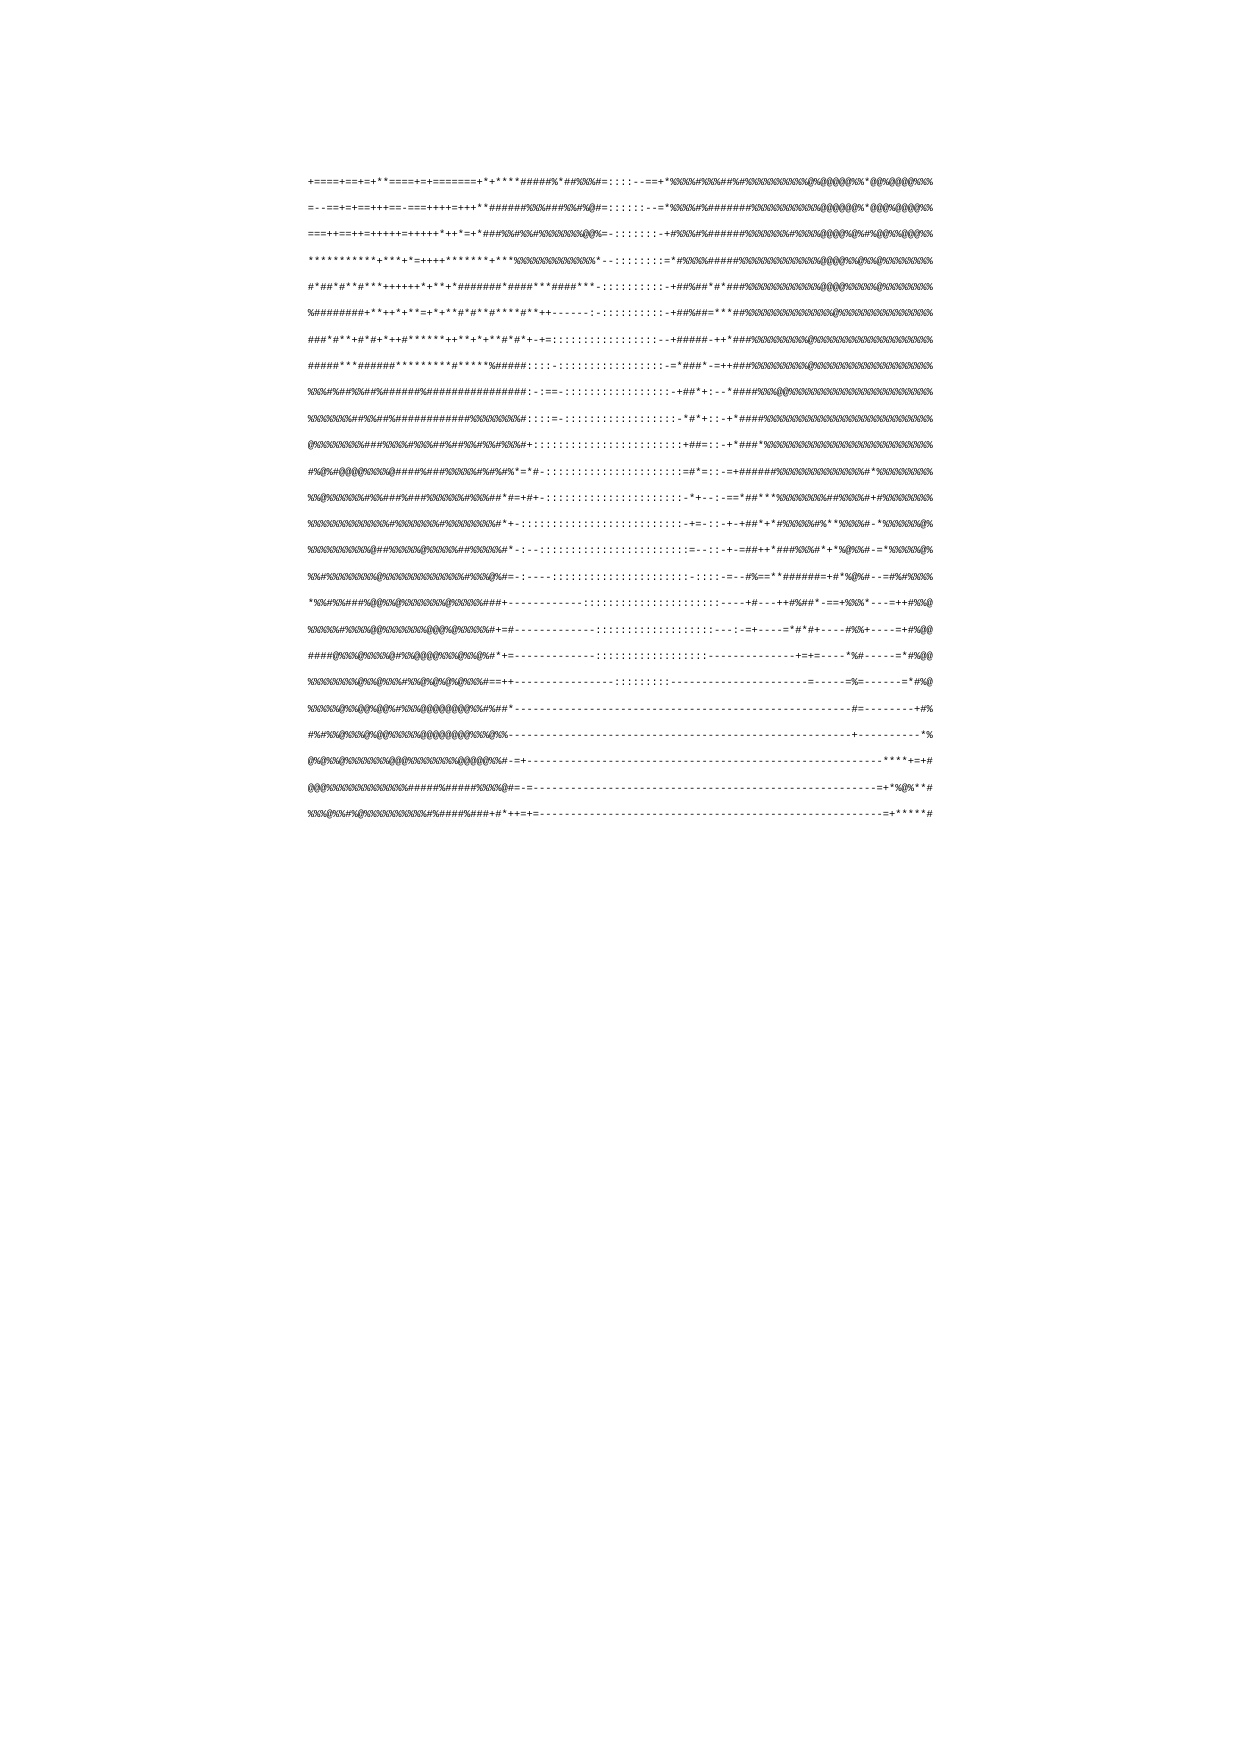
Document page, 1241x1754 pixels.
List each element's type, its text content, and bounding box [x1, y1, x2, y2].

text @%%%%%%%%###%%%%#%%%##%##%%#%%#%%%#+::::::::::::::::::::::::+##=::-+*###*%%%%%%%%%%%%%%%%%%%%%%%%%%% [118, 440, 1122, 452]
text ####@%%%@%%%%@#%%@@@@%%%@%%@%#*+=-------------::::::::::::::::::--------------+=+=----*%#-----=*#%@@ [118, 651, 1122, 662]
text %%%%%#%%%%@@%%%%%%%@@@%@%%%%%#+=#-------------:::::::::::::::::::---:-=+----=*#*#+----#%%+----=+#%@@ [118, 624, 1122, 636]
text %%%@%%#%@%%%%%%%%%%#%####%###+#*++=+=-------------------------------------------------------=+*****# [118, 809, 1122, 821]
text %%%%%%%%%%%%%#%%%%%%%#%%%%%%%%#*+-::::::::::::::::::::::::::-+=-::-+-+##*+*#%%%%%#%**%%%%#-*%%%%%%@% [118, 519, 1122, 531]
text ###*#**+#*#+*++#******++**+*+**#*#*+-+=:::::::::::::::::--+#####-++*###%%%%%%%%%@%%%%%%%%%%%%%%%%%%% [118, 334, 1122, 346]
text ***********+***+*=++++*******+***%%%%%%%%%%%%%*--::::::::=*#%%%%#####%%%%%%%%%%%%%@@@@%%@%%@%%%%%%%% [118, 255, 1122, 267]
text %%%#%##%%##%######%################:-:==-:::::::::::::::::-+##*+:--*####%%%@@%%%%%%%%%%%%%%%%%%%%%%% [118, 387, 1122, 399]
text %%%%%@%%@@%@@%#%%%@@@@@@@@%%#%##*------------------------------------------------------#=--------+#% [118, 703, 1122, 715]
text %%%%%%%%@%%@%%%#%%@%@%@%@%%%#==++----------------:::::::::----------------------=-----=%=------=*#%@ [118, 677, 1122, 689]
text =--==+=+==+++==-===++++=+++**######%%%###%%#%@#=::::::--=*%%%%#%#######%%%%%%%%%%%@@@@@@%*@@@%@@@@%% [118, 203, 1122, 214]
text %%%%%%%##%%##%############%%%%%%%%#::::=-::::::::::::::::::-*#*+::-+*####%%%%%%%%%%%%%%%%%%%%%%%%%%% [118, 413, 1122, 425]
text #%@%#@@@@%%%%@####%###%%%%%#%#%#%*=*#-::::::::::::::::::::::=#*=::-=+######%%%%%%%%%%%%%%#*%%%%%%%%% [118, 466, 1122, 478]
text #*##*#**#***++++++*+**+*#######*####***####***-::::::::::-+##%##*#*###%%%%%%%%%%%%@@@@%%%%%@%%%%%%%% [118, 282, 1122, 293]
text %%#%%%%%%%%@%%%%%%%%%%%%%#%%%@%#=-:----::::::::::::::::::::::-::::-=--#%==**######=+#*%@%#--=#%#%%%% [118, 572, 1122, 583]
text %########+**++*+**=+*+**#*#**#****#**++------:-::::::::::-+##%##=***##%%%%%%%%%%%%%%@%%%%%%%%%%%%%%% [118, 308, 1122, 320]
text %%@%%%%%%#%%###%###%%%%%%#%%%##*#=+#+-::::::::::::::::::::::-*+--:-==*##***%%%%%%%%##%%%%#+#%%%%%%%% [118, 493, 1122, 504]
text ===++==++=+++++=+++++*++*=+*###%%#%%#%%%%%%%@@%=-:::::::-+#%%%#%######%%%%%%%#%%%%@@@@%@%#%@@%%@@@%% [118, 229, 1122, 241]
text @@@%%%%%%%%%%%%%#####%#####%%%%@#=-=-------------------------------------------------------=+*%@%**# [118, 782, 1122, 794]
text %%%%%%%%%%@##%%%%%@%%%%%##%%%%%#*-:--::::::::::::::::::::::::=--::-+-=##++*###%%%#*+*%@%%#-=*%%%%%@% [118, 545, 1122, 557]
text @%@%%@%%%%%%%@@@%%%%%%%%@@@@@%%#-=+---------------------------------------------------------****+=+# [118, 756, 1122, 768]
text +====+==+=+**====+=+=======+*+****#####%*##%%%#=::::--==+*%%%%#%%%##%#%%%%%%%%%%@%@@@@@%%*@@%@@@@%%% [118, 176, 1122, 188]
text #%#%%@%%%@%@@%%%%%@@@@@@@@%%%@%%-------------------------------------------------------+----------*% [118, 730, 1122, 742]
text #####***######*********#*****%#####::::-:::::::::::::::::-=*###*-=++###%%%%%%%%%@%%%%%%%%%%%%%%%%%%% [118, 361, 1122, 373]
text *%%#%%###%@@%%@%%%%%%%@%%%%%###+------------::::::::::::::::::::::----+#---++#%##*-==+%%%*---=++#%%@ [118, 598, 1122, 610]
